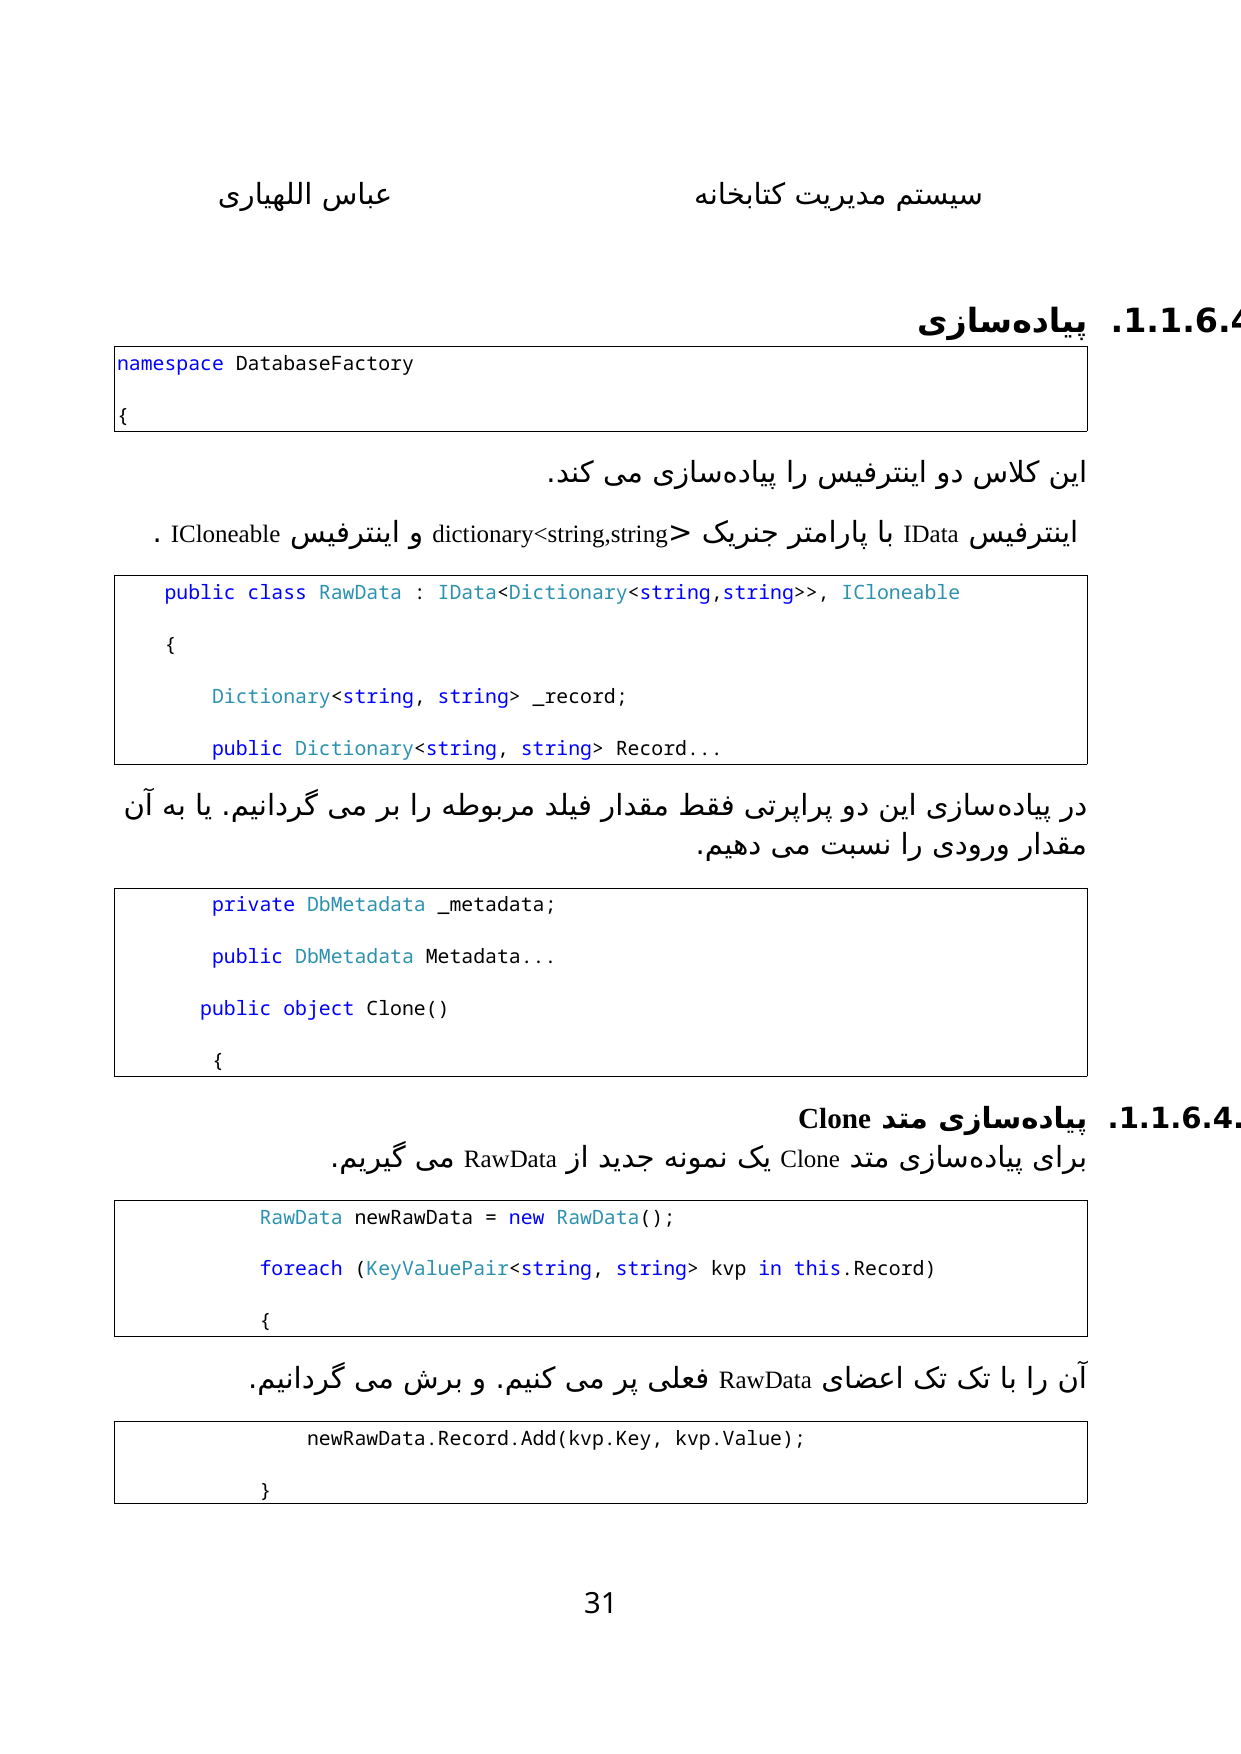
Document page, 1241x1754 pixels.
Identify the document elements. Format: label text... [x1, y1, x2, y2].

text این کلاس دو اینترفیس را پیاده‌سازی می کند. [114, 456, 1087, 490]
text public class RawData : IData<Dictionary<string,string>>, ICloneable [115, 576, 1087, 605]
text private DbMetadata _metadata; [115, 889, 1087, 917]
text آن را با تک تک اعضای RawData فعلی پر می کنیم. و برش می گردانیم. [114, 1361, 1087, 1395]
text public Dictionary<string, string> Record... [115, 731, 1087, 764]
text در پیاده‌سازی این دو پراپرتی فقط مقدار فیلد مربوطه را بر می گردانیم. یا به آن مقدار ورودی را نسبت می دهیم. [114, 789, 1087, 862]
text { [115, 1043, 1087, 1076]
text foreach (KeyValuePair<string, string> kvp in this.Record) [115, 1252, 1087, 1282]
subtitle پیاده‌سازی [114, 301, 1087, 340]
text namespace DatabaseFactory [115, 347, 1087, 376]
text { [115, 398, 1087, 431]
text برای پیاده‌سازی متد Clone یک نمونه جدید از RawData می گیریم. [114, 1140, 1087, 1174]
text } [115, 1473, 1087, 1503]
text public object Clone() [115, 991, 1087, 1021]
text public DbMetadata Metadata... [115, 939, 1087, 969]
text Dictionary<string, string> _record; [115, 679, 1087, 709]
text RawData newRawData = new RawData(); [115, 1201, 1087, 1230]
text { [115, 627, 1087, 657]
text newRawData.Record.Add(kvp.Key, kvp.Value); [115, 1422, 1087, 1451]
text { [115, 1303, 1087, 1336]
subtitle پیاده‌سازی متد Clone [114, 1101, 1087, 1135]
text اینترفیس IData با پارامتر جنریک <dictionary<string,string و اینترفیس ICloneable . [114, 516, 1087, 549]
